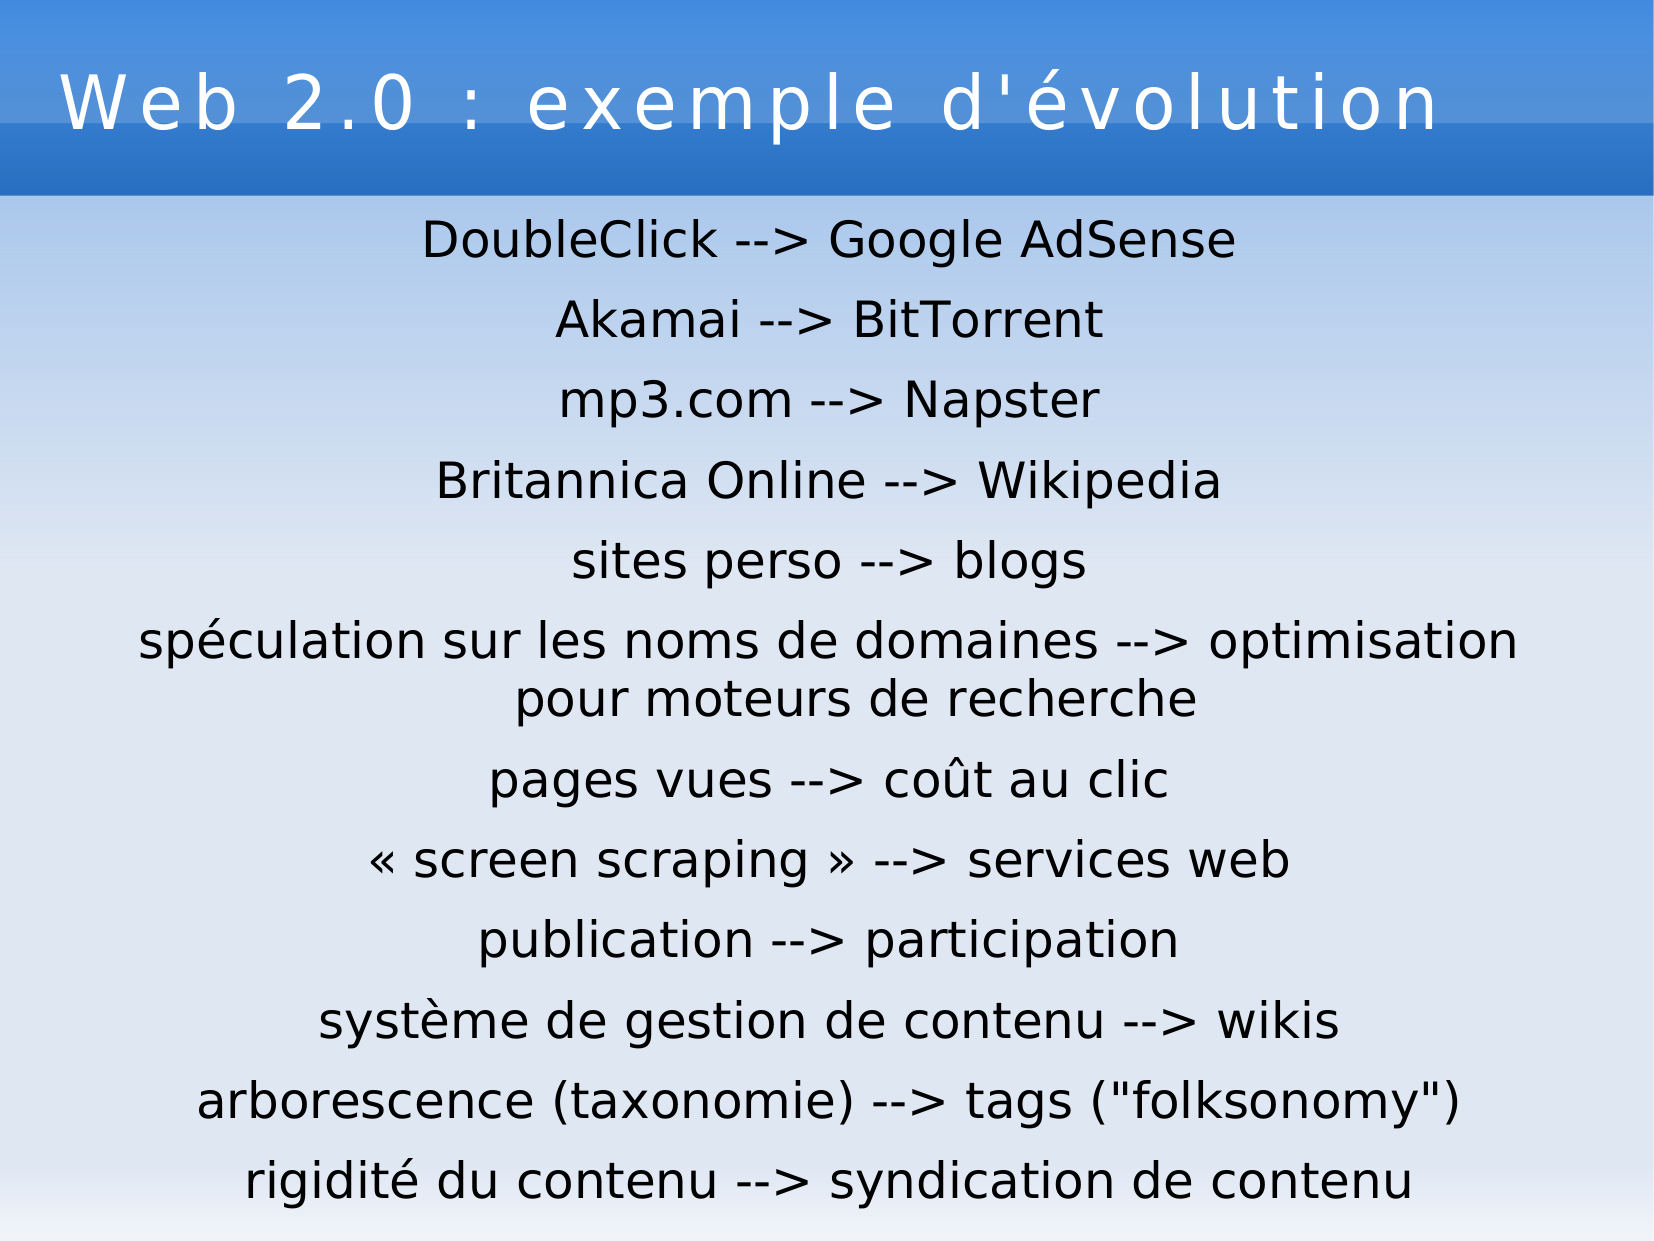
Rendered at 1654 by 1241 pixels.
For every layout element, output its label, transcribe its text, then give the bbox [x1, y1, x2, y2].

list DoubleClick --> Google AdSense Akamai --> BitTorrent mp3.com --> Napster Britannica Online --> Wikipedia sites perso --> blogs spéculation sur les noms de domaines --> optimisation pour moteurs de recherche pages vues --> coût au clic « screen scraping » --> services web publication --> participation système de gestion de contenu --> wikis arborescence (taxonomie) --> tags ("folksonomy") rigidité du contenu --> syndication de contenu [76, 210, 1565, 1215]
picture [0, 0, 1654, 1241]
title Web 2.0 : exemple d'évolution [59, 29, 1625, 178]
